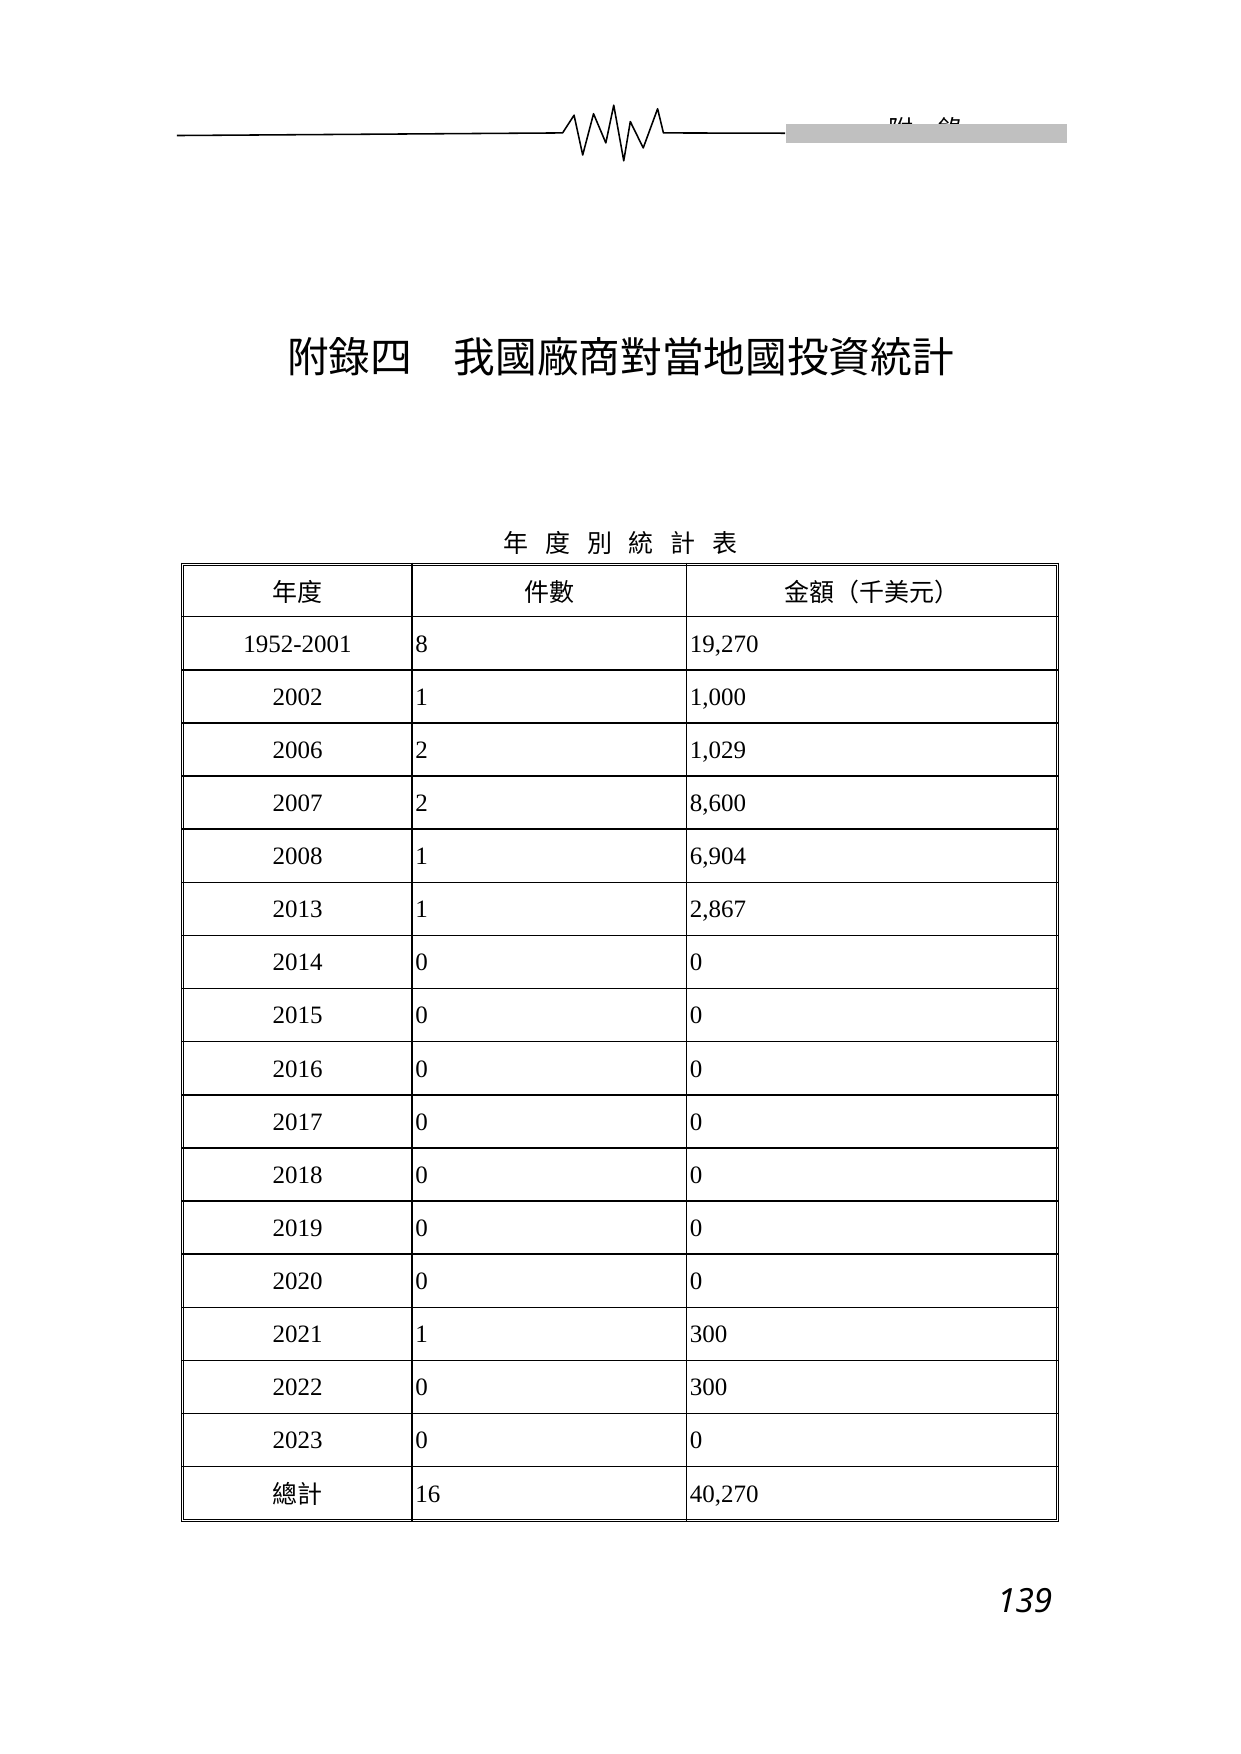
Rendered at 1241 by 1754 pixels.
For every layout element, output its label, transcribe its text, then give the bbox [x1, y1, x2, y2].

table_cell 0 [413, 1149, 686, 1200]
table_cell 6,904 [687, 830, 1056, 881]
table_cell 300 [687, 1308, 1056, 1359]
table_cell 300 [687, 1361, 1056, 1413]
text 附錄四 我國廠商對當地國投資統計 [183, 313, 1058, 375]
table_cell 0 [413, 1202, 686, 1253]
table_cell 1952-2001 [184, 617, 411, 669]
table_cell 2 [413, 777, 686, 828]
table_cell 2006 [184, 724, 411, 775]
table_cell 0 [687, 1042, 1056, 1094]
table_cell 1 [413, 1308, 686, 1359]
table_cell 1 [413, 671, 686, 722]
table_cell 40,270 [687, 1467, 1056, 1519]
table_cell 2008 [184, 830, 411, 881]
text 年度別統計表 [183, 500, 1058, 563]
table_cell 2007 [184, 777, 411, 828]
table_cell 2014 [184, 936, 411, 988]
table_cell 0 [687, 1202, 1056, 1253]
table_cell 8 [413, 617, 686, 669]
table_cell 0 [413, 1255, 686, 1306]
table_header 年度 [184, 566, 411, 616]
table_cell 19,270 [687, 617, 1056, 669]
table_cell 1 [413, 830, 686, 881]
table_cell 0 [413, 1414, 686, 1466]
table_cell 0 [413, 936, 686, 988]
table_cell 0 [687, 1255, 1056, 1306]
table_cell 總計 [184, 1467, 411, 1519]
table_cell 0 [413, 1042, 686, 1094]
table_cell 2018 [184, 1149, 411, 1200]
table_cell 0 [413, 1361, 686, 1413]
table_cell 2 [413, 724, 686, 775]
table_cell 2013 [184, 883, 411, 934]
table_cell 1 [413, 883, 686, 934]
table_cell 0 [413, 1096, 686, 1147]
table_cell 2022 [184, 1361, 411, 1413]
table_cell 16 [413, 1467, 686, 1519]
table_header 金額（千美元） [687, 566, 1056, 616]
table_cell 1,029 [687, 724, 1056, 775]
table_cell 2015 [184, 989, 411, 1041]
table_cell 2020 [184, 1255, 411, 1306]
table_cell 0 [687, 1096, 1056, 1147]
table_cell 2016 [184, 1042, 411, 1094]
table_cell 0 [687, 936, 1056, 988]
table_cell 1,000 [687, 671, 1056, 722]
table_cell 8,600 [687, 777, 1056, 828]
table_cell 2,867 [687, 883, 1056, 934]
table_cell 0 [413, 989, 686, 1041]
table_cell 0 [687, 1149, 1056, 1200]
table_cell 2019 [184, 1202, 411, 1253]
table_header 件數 [413, 566, 686, 616]
table_cell 2002 [184, 671, 411, 722]
table_cell 0 [687, 989, 1056, 1041]
table_cell 0 [687, 1414, 1056, 1466]
table_cell 2023 [184, 1414, 411, 1466]
table_cell 2021 [184, 1308, 411, 1359]
table_cell 2017 [184, 1096, 411, 1147]
